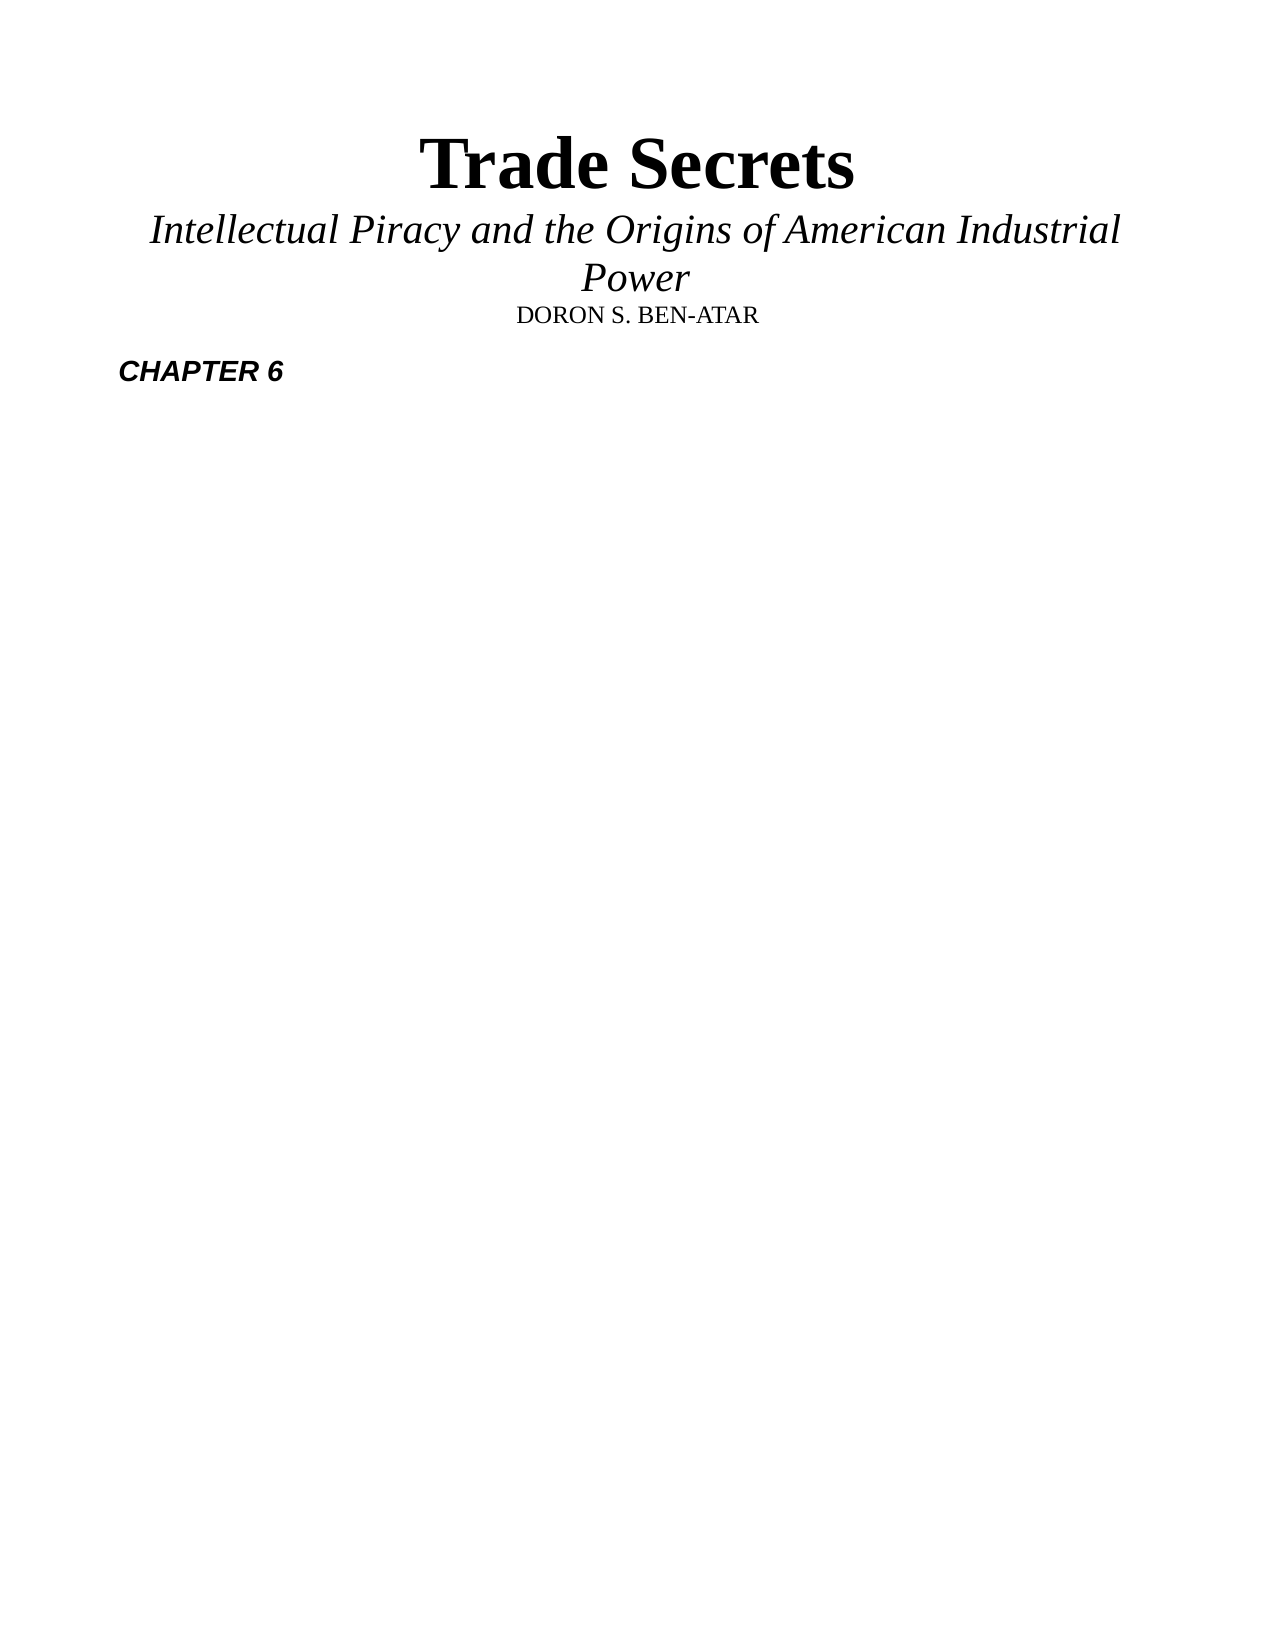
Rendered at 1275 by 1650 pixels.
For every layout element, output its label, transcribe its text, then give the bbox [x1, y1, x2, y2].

text Intellectual Piracy and the Origins of American Industrial Power [118, 204, 1157, 300]
text DORON S. BEN-ATAR [118, 300, 1157, 329]
text Trade Secrets [118, 118, 1157, 204]
subtitle CHAPTER 6 [118, 354, 1157, 387]
